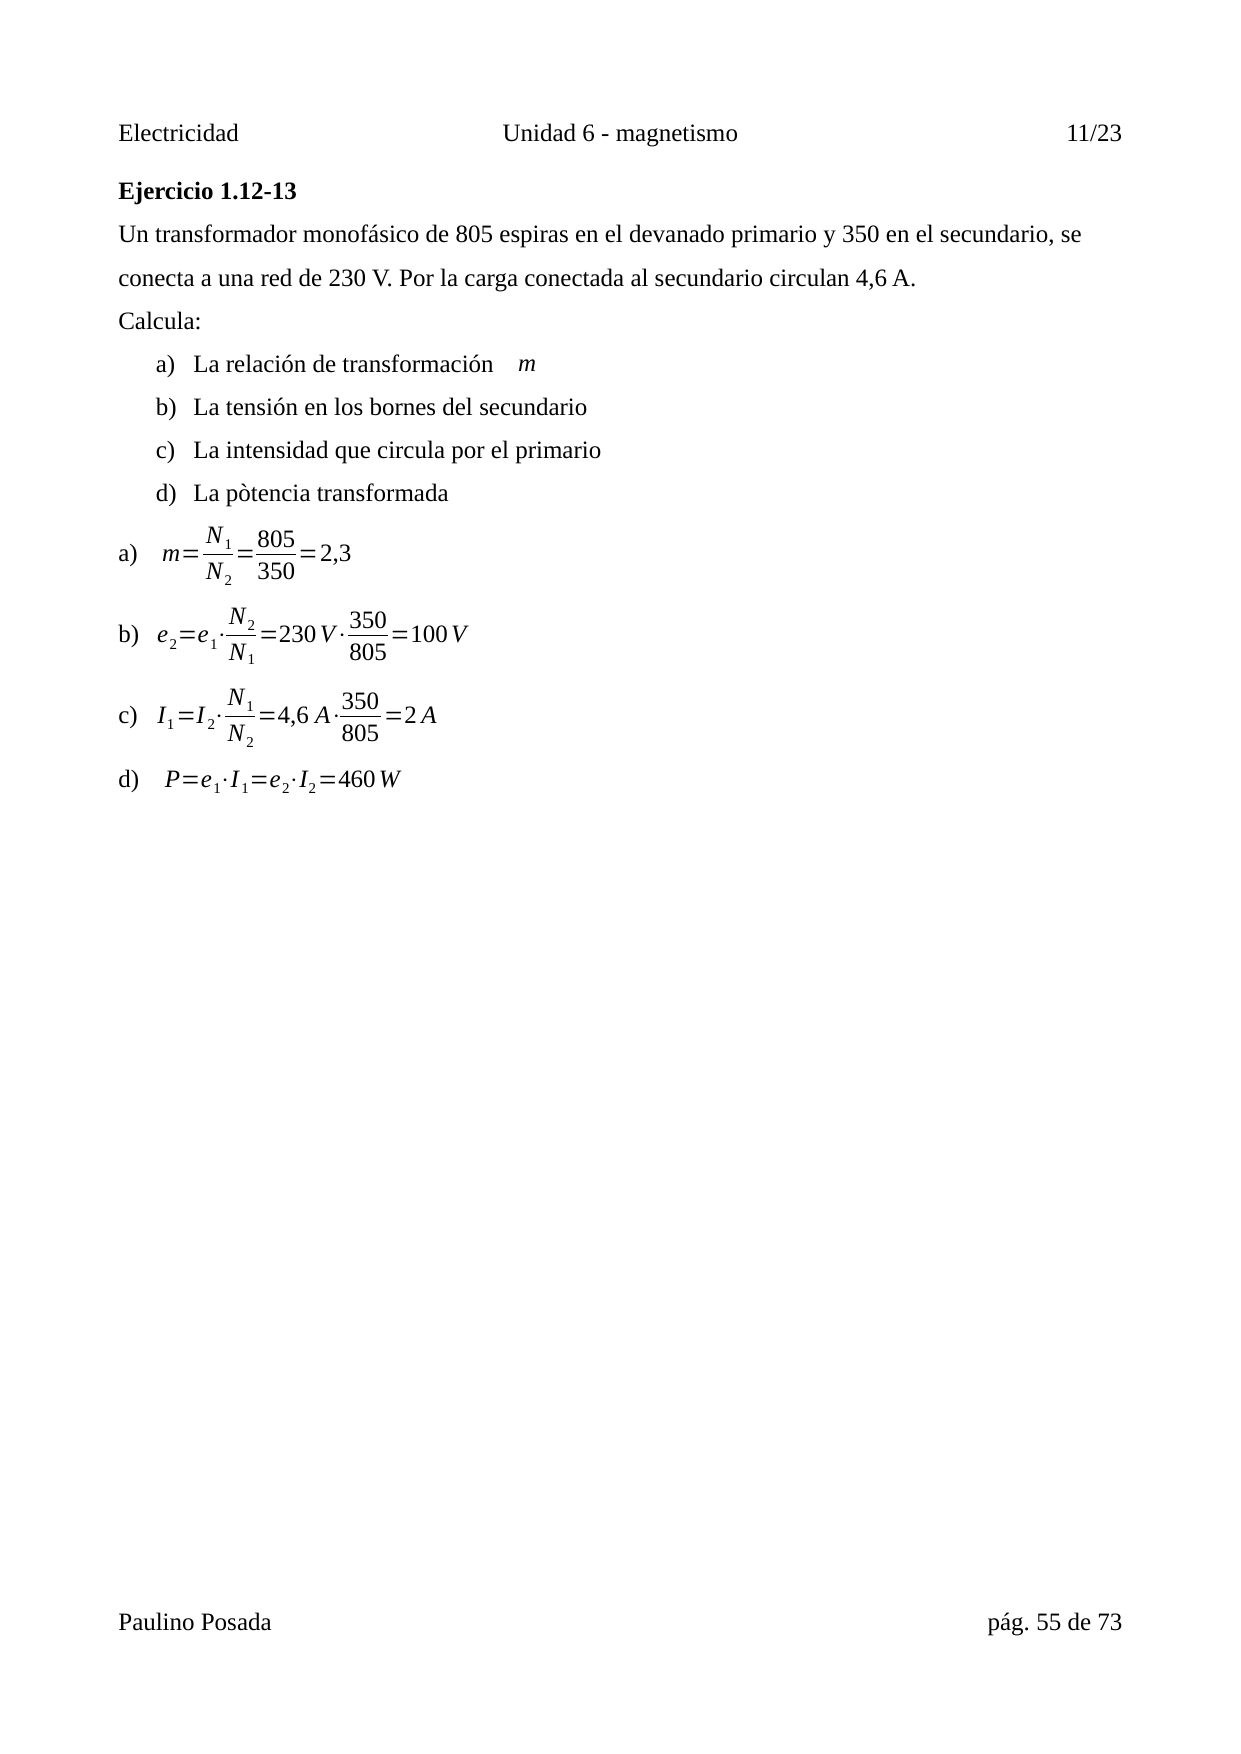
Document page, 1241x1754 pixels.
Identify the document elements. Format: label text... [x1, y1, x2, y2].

list La relación de transformación [156, 349, 1122, 378]
text b) [118, 602, 1122, 669]
text a) [118, 521, 1122, 588]
text c) [118, 683, 1122, 750]
text d) [118, 764, 1122, 797]
list La tensión en los bornes del secundario [156, 392, 1122, 421]
text Ejercicio 1.12-13 [118, 176, 1122, 205]
list La intensidad que circula por el primario [156, 435, 1122, 464]
list La pòtencia transformada [156, 478, 1122, 507]
text Calcula: [118, 306, 1122, 334]
text Un transformador monofásico de 805 espiras en el devanado primario y 350 en el secundario, se conecta a una red de 230 V. Por la carga conectada al secundario circulan 4,6 A. [118, 219, 1122, 291]
